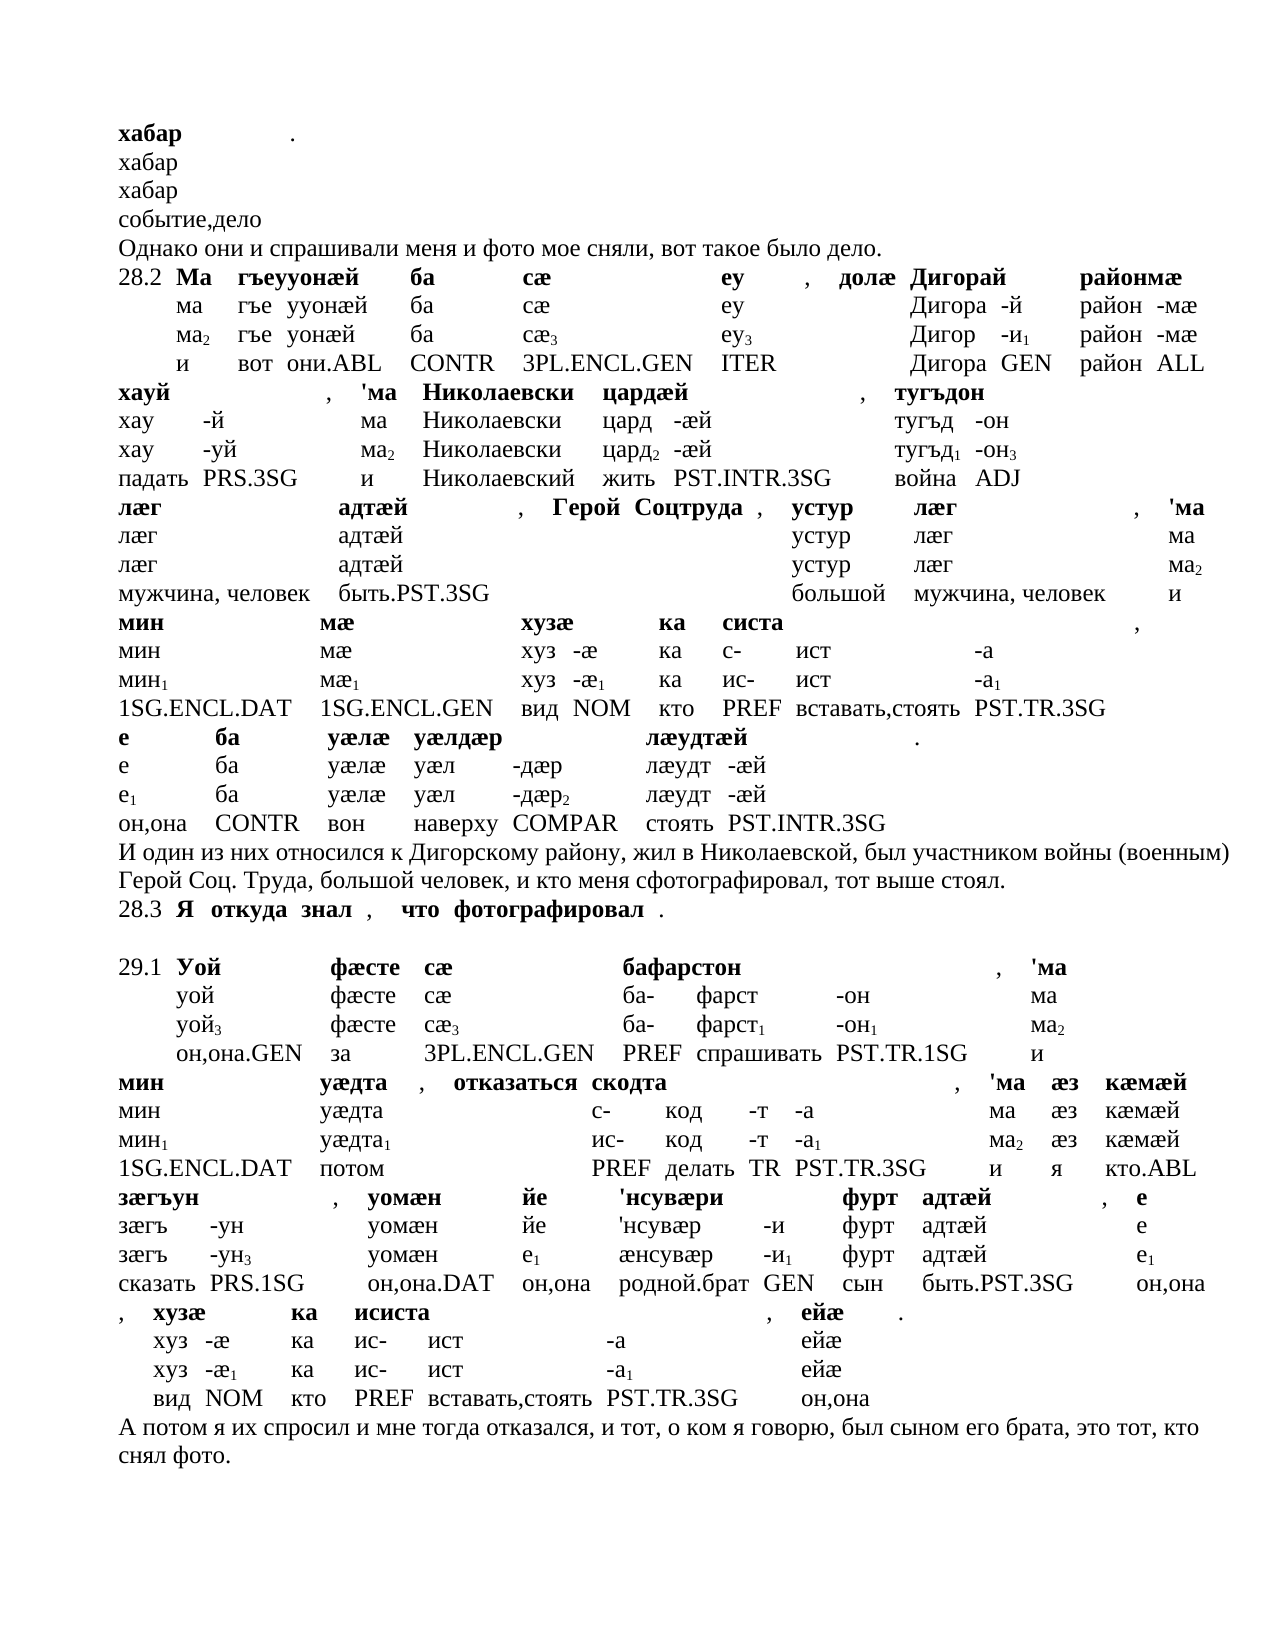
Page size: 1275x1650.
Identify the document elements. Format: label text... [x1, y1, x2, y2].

text фотографировал [454, 894, 644, 923]
text ка [291, 1354, 326, 1383]
text уæлæ [327, 751, 386, 779]
text е [118, 751, 187, 779]
text PREF [354, 1383, 414, 1412]
text адтæй [338, 521, 490, 549]
text уæдта [319, 1067, 405, 1096]
text гъеууонæй [238, 262, 396, 291]
text сæ [424, 952, 609, 981]
text Герой [552, 492, 620, 521]
text адтæй [922, 1182, 1088, 1211]
text ITER [721, 348, 776, 377]
text -ун3 [209, 1239, 305, 1268]
text е [118, 722, 201, 751]
text ейæ [801, 1326, 870, 1354]
text GEN [1001, 348, 1052, 377]
text вставать,стоять [796, 693, 960, 722]
text цард [602, 406, 659, 434]
text ALL [1156, 348, 1205, 377]
text 1SG.ENCL.GEN [319, 693, 493, 722]
text хабар [118, 118, 276, 147]
text хузæ [153, 1297, 277, 1326]
text вон [327, 808, 386, 837]
text зæгъ [118, 1239, 196, 1268]
text гъе [238, 319, 273, 348]
text PST.INTR.3SG [728, 808, 886, 837]
text падать [118, 463, 189, 492]
text -й [203, 406, 298, 434]
text е1 [118, 779, 187, 808]
text ма [1168, 521, 1202, 549]
text фурт [842, 1211, 894, 1239]
text ба [410, 262, 508, 291]
text , [1134, 607, 1155, 636]
text ма2 [1030, 1009, 1064, 1038]
text кæмæй [1105, 1067, 1211, 1096]
text уæдта1 [319, 1124, 391, 1153]
text район [1079, 348, 1143, 377]
text PST.TR.1SG [836, 1038, 968, 1067]
text ис- [354, 1354, 414, 1383]
text сæ [424, 981, 595, 1009]
text -он [836, 981, 968, 1009]
text -он1 [836, 1009, 968, 1038]
text ма [176, 291, 210, 319]
text , [418, 1067, 439, 1096]
text район [1079, 291, 1143, 319]
text -æй [728, 779, 886, 808]
text ба [410, 291, 495, 319]
text фарст1 [696, 1009, 822, 1038]
text сæ [522, 262, 707, 291]
text ба [215, 779, 300, 808]
text ис- [591, 1124, 651, 1153]
text , [326, 377, 347, 406]
text е [1136, 1182, 1219, 1211]
text -дæр [512, 751, 618, 779]
text тугъд [894, 406, 961, 434]
text Дигора [910, 291, 987, 319]
text сказать [118, 1268, 196, 1297]
text И один из них относился к Дигорскому району, жил в Николаевской, был участником войны (военным) Герой Соц. Труда, большой человек, и кто меня сфотографировал, тот выше стоял. [118, 837, 1249, 894]
text хуз [153, 1326, 191, 1354]
text систа [722, 607, 1120, 636]
text уæл [413, 779, 498, 808]
text -ун [209, 1211, 305, 1239]
text Уой [176, 952, 316, 981]
text гъе [238, 291, 273, 319]
text 1SG.ENCL.DAT [118, 693, 292, 722]
text и [989, 1153, 1023, 1182]
text , [1101, 1182, 1122, 1211]
text фæсте [330, 1009, 396, 1038]
text . [898, 1297, 919, 1326]
text ка [659, 636, 694, 664]
text ма [989, 1096, 1023, 1124]
text событие,дело [118, 204, 262, 233]
text Я [176, 894, 197, 923]
text фурт [842, 1182, 908, 1211]
text -а1 [606, 1354, 738, 1383]
text и [1168, 578, 1202, 607]
text мин1 [118, 664, 292, 693]
text код [665, 1096, 735, 1124]
text сæ3 [522, 319, 693, 348]
text кто.ABL [1105, 1153, 1197, 1182]
text -и1 [1001, 319, 1052, 348]
text -т [749, 1096, 781, 1124]
text ууонæй [287, 291, 382, 319]
text , [118, 1297, 139, 1326]
text хау [118, 406, 189, 434]
text хуз [153, 1354, 191, 1383]
text . [914, 722, 935, 751]
text ба [215, 751, 300, 779]
text Дигор [910, 319, 987, 348]
text , [366, 894, 387, 923]
text -мæ [1156, 319, 1205, 348]
text е1 [1136, 1239, 1206, 1268]
text большой [791, 578, 886, 607]
text 28.3 [118, 894, 162, 923]
text мæ1 [319, 664, 493, 693]
text фарст [696, 981, 822, 1009]
text с- [722, 636, 782, 664]
text -и [763, 1211, 814, 1239]
text æз [1051, 1096, 1077, 1124]
text адтæй [922, 1211, 1074, 1239]
text отказаться [453, 1067, 578, 1096]
text он,она [522, 1268, 591, 1297]
text -он3 [975, 434, 1021, 463]
text лæг [913, 492, 1119, 521]
text что [401, 894, 440, 923]
text ма2 [360, 434, 394, 463]
text кæмæй [1105, 1124, 1197, 1153]
text стоять [646, 808, 714, 837]
text жить [602, 463, 659, 492]
text е1 [522, 1239, 591, 1268]
text , [332, 1182, 353, 1211]
text -и1 [763, 1239, 814, 1268]
text вот [238, 348, 273, 377]
text район [1079, 319, 1143, 348]
text ADJ [975, 463, 1021, 492]
text ма [1030, 981, 1064, 1009]
text потом [319, 1153, 391, 1182]
text ба- [622, 1009, 682, 1038]
text -æ [573, 636, 631, 664]
text , [996, 952, 1017, 981]
text кто [291, 1383, 326, 1412]
text -а [794, 1096, 927, 1124]
text хабар [118, 147, 262, 176]
text PST.INTR.3SG [673, 463, 832, 492]
text ба [215, 722, 314, 751]
text устур [791, 549, 886, 578]
text 'нсувæри [619, 1182, 828, 1211]
text зæгъ [118, 1211, 196, 1239]
text , [1133, 492, 1154, 521]
text -æй [673, 406, 832, 434]
text долæ [839, 262, 896, 291]
text TR [749, 1153, 781, 1182]
text уæдта [319, 1096, 391, 1124]
text фурт [842, 1239, 894, 1268]
text -он [975, 406, 1021, 434]
text Ма [176, 262, 224, 291]
text ба [410, 319, 495, 348]
text он,она [118, 808, 187, 837]
text уой [176, 981, 303, 1009]
text -æ1 [205, 1354, 263, 1383]
text кто [659, 693, 694, 722]
text COMPAR [512, 808, 618, 837]
text æнсувæр [619, 1239, 749, 1268]
text Николаевски [422, 406, 575, 434]
text 'ма [1030, 952, 1078, 981]
text устур [791, 492, 900, 521]
text уомæн [367, 1182, 508, 1211]
text -а1 [794, 1124, 927, 1153]
text йе [522, 1182, 605, 1211]
text вид [153, 1383, 191, 1412]
text -æ1 [573, 664, 631, 693]
text лæг [913, 521, 1106, 549]
text -а [974, 636, 1106, 664]
text . [289, 118, 310, 147]
text ист [796, 636, 960, 664]
text хузæ [521, 607, 645, 636]
text сын [842, 1268, 894, 1297]
text 'ма [360, 377, 408, 406]
text PREF [591, 1153, 651, 1182]
text еу [721, 262, 790, 291]
text 1SG.ENCL.DAT [118, 1153, 292, 1182]
text 'нсувæр [619, 1211, 749, 1239]
text лæудтæй [646, 722, 900, 751]
text -т [749, 1124, 781, 1153]
text , [859, 377, 881, 406]
text æз [1051, 1067, 1091, 1096]
text ейæ [801, 1297, 884, 1326]
text адтæй [338, 549, 490, 578]
text мужчина, человек [913, 578, 1106, 607]
text мужчина, человек [118, 578, 310, 607]
text йе [522, 1211, 591, 1239]
text откуда [211, 894, 287, 923]
text ма2 [1168, 549, 1202, 578]
text хуз [521, 636, 559, 664]
text спрашивать [696, 1038, 822, 1067]
text с- [591, 1096, 651, 1124]
text NOM [573, 693, 631, 722]
text -æй [728, 751, 886, 779]
text цардæй [602, 377, 846, 406]
text NOM [205, 1383, 263, 1412]
text CONTR [215, 808, 300, 837]
text фæсте [330, 981, 396, 1009]
text уæлдæр [413, 722, 632, 751]
text устур [791, 521, 886, 549]
text PREF [722, 693, 782, 722]
text Николаевский [422, 463, 575, 492]
text еу3 [721, 319, 776, 348]
text война [894, 463, 961, 492]
text Николаевски [422, 434, 575, 463]
text и [360, 463, 394, 492]
text , [518, 492, 539, 521]
text уомæн [367, 1211, 494, 1239]
text , [804, 262, 825, 291]
text Дигора [910, 348, 987, 377]
text ка [659, 664, 694, 693]
text ма2 [176, 319, 210, 348]
text ис- [354, 1326, 414, 1354]
text лæудт [646, 779, 714, 808]
text , [766, 1297, 787, 1326]
text -й [1001, 291, 1052, 319]
text они.ABL [287, 348, 382, 377]
text ист [428, 1354, 592, 1383]
text -æ [205, 1326, 263, 1354]
text он,она.GEN [176, 1038, 303, 1067]
text PST.TR.3SG [606, 1383, 738, 1412]
text А потом я их спросил и мне тогда отказался, и тот, о ком я говорю, был сыном его брата, это тот, кто снял фото. [118, 1412, 1249, 1469]
text уæл [413, 751, 498, 779]
text лæг [118, 521, 310, 549]
text он,она.DAT [367, 1268, 494, 1297]
text лæг [118, 492, 324, 521]
text 3PL.ENCL.GEN [424, 1038, 595, 1067]
text сæ3 [424, 1009, 595, 1038]
text уæлæ [327, 722, 400, 751]
text 'ма [1168, 492, 1216, 521]
text исиста [354, 1297, 752, 1326]
text код [665, 1124, 735, 1153]
text лæг [913, 549, 1106, 578]
text , [757, 492, 778, 521]
text знал [301, 894, 352, 923]
text ма [360, 406, 394, 434]
text Дигорай [910, 262, 1066, 291]
text хуз [521, 664, 559, 693]
text тугъд1 [894, 434, 961, 463]
text Николаевски [422, 377, 589, 406]
text тугъдон [894, 377, 1034, 406]
text PST.TR.3SG [974, 693, 1106, 722]
text родной.брат [619, 1268, 749, 1297]
text 29.1 [118, 952, 162, 981]
text быть.PST.3SG [338, 578, 490, 607]
text районмæ [1079, 262, 1219, 291]
text уæлæ [327, 779, 386, 808]
text -а1 [974, 664, 1106, 693]
text уомæн [367, 1239, 494, 1268]
text мин [118, 636, 292, 664]
text уой3 [176, 1009, 303, 1038]
text ка [291, 1326, 326, 1354]
text уонæй [287, 319, 382, 348]
text , [954, 1067, 975, 1096]
text Однако они и спрашивали меня и фото мое сняли, вот такое было дело. [118, 233, 1249, 262]
text мин [118, 1067, 306, 1096]
text Соцтруда [634, 492, 743, 521]
text мин [118, 1096, 292, 1124]
text е [1136, 1211, 1206, 1239]
text хабар [118, 176, 262, 204]
text хауй [118, 377, 312, 406]
text -а [606, 1326, 738, 1354]
text хау [118, 434, 189, 463]
text ка [659, 607, 708, 636]
text и [1030, 1038, 1064, 1067]
text делать [665, 1153, 735, 1182]
text лæг [118, 549, 310, 578]
text вставать,стоять [428, 1383, 592, 1412]
text он,она [1136, 1268, 1206, 1297]
text 'ма [989, 1067, 1037, 1096]
text мæ [319, 607, 507, 636]
text за [330, 1038, 396, 1067]
text GEN [763, 1268, 814, 1297]
text . [658, 894, 679, 923]
text PREF [622, 1038, 682, 1067]
text ейæ [801, 1354, 870, 1383]
text наверху [413, 808, 498, 837]
text цард2 [602, 434, 659, 463]
text скодта [591, 1067, 940, 1096]
text и [176, 348, 210, 377]
text кæмæй [1105, 1096, 1197, 1124]
text ист [428, 1326, 592, 1354]
text адтæй [922, 1239, 1074, 1268]
text CONTR [410, 348, 495, 377]
text PRS.1SG [209, 1268, 305, 1297]
text -дæр2 [512, 779, 618, 808]
text ист [796, 664, 960, 693]
text 3PL.ENCL.GEN [522, 348, 693, 377]
text он,она [801, 1383, 870, 1412]
text еу [721, 291, 776, 319]
text ба- [622, 981, 682, 1009]
text сæ [522, 291, 693, 319]
text быть.PST.3SG [922, 1268, 1074, 1297]
text бафарстон [622, 952, 982, 981]
text -уй [203, 434, 298, 463]
text ма2 [989, 1124, 1023, 1153]
text мæ [319, 636, 493, 664]
text -мæ [1156, 291, 1205, 319]
text мин1 [118, 1124, 292, 1153]
text -æй [673, 434, 832, 463]
text лæудт [646, 751, 714, 779]
text PST.TR.3SG [794, 1153, 927, 1182]
text мин [118, 607, 306, 636]
text ис- [722, 664, 782, 693]
text PRS.3SG [203, 463, 298, 492]
text 28.2 [118, 262, 162, 291]
text зæгъун [118, 1182, 319, 1211]
text адтæй [338, 492, 504, 521]
text фæсте [330, 952, 410, 981]
text æз [1051, 1124, 1077, 1153]
text я [1051, 1153, 1077, 1182]
text ка [291, 1297, 340, 1326]
text вид [521, 693, 559, 722]
